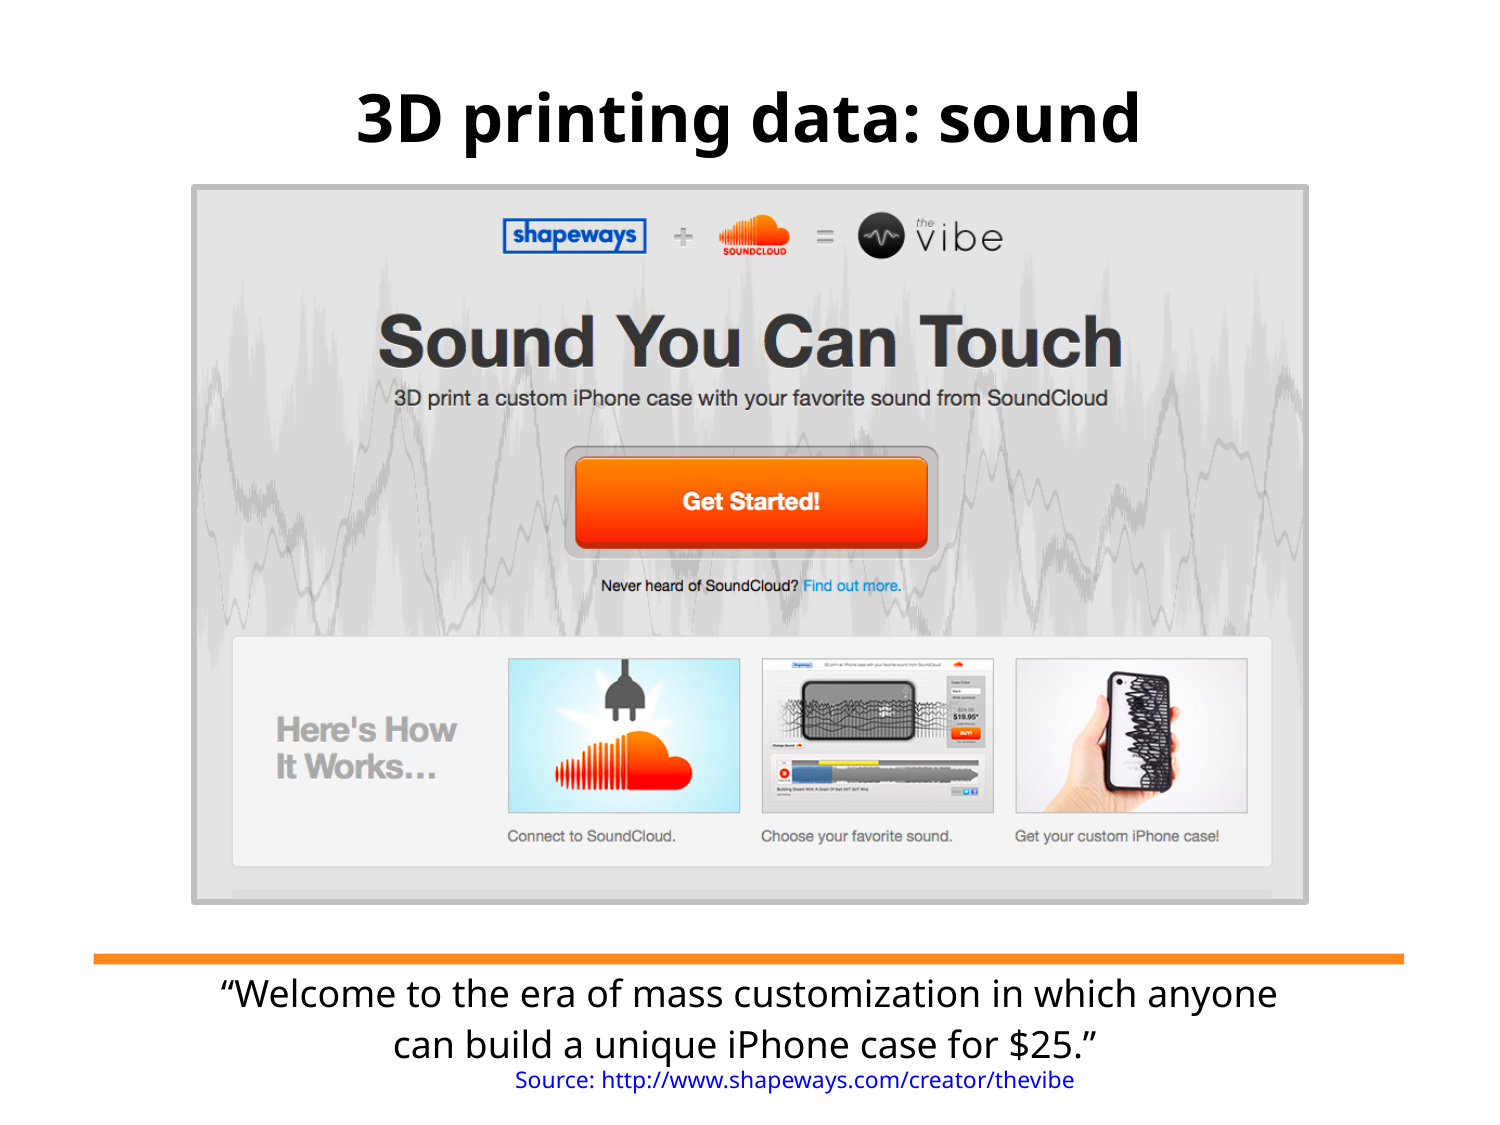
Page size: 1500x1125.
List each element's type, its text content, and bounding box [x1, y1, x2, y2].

title 3D printing data: sound [44, 44, 1456, 188]
picture [0, 0, 1500, 1125]
text_box “Welcome to the era of mass customization in which anyone can build a unique iPhone case for $25.” [175, 960, 1325, 1064]
text_box Source: http://www.shapeways.com/creator/thevibe [500, 1064, 1000, 1097]
